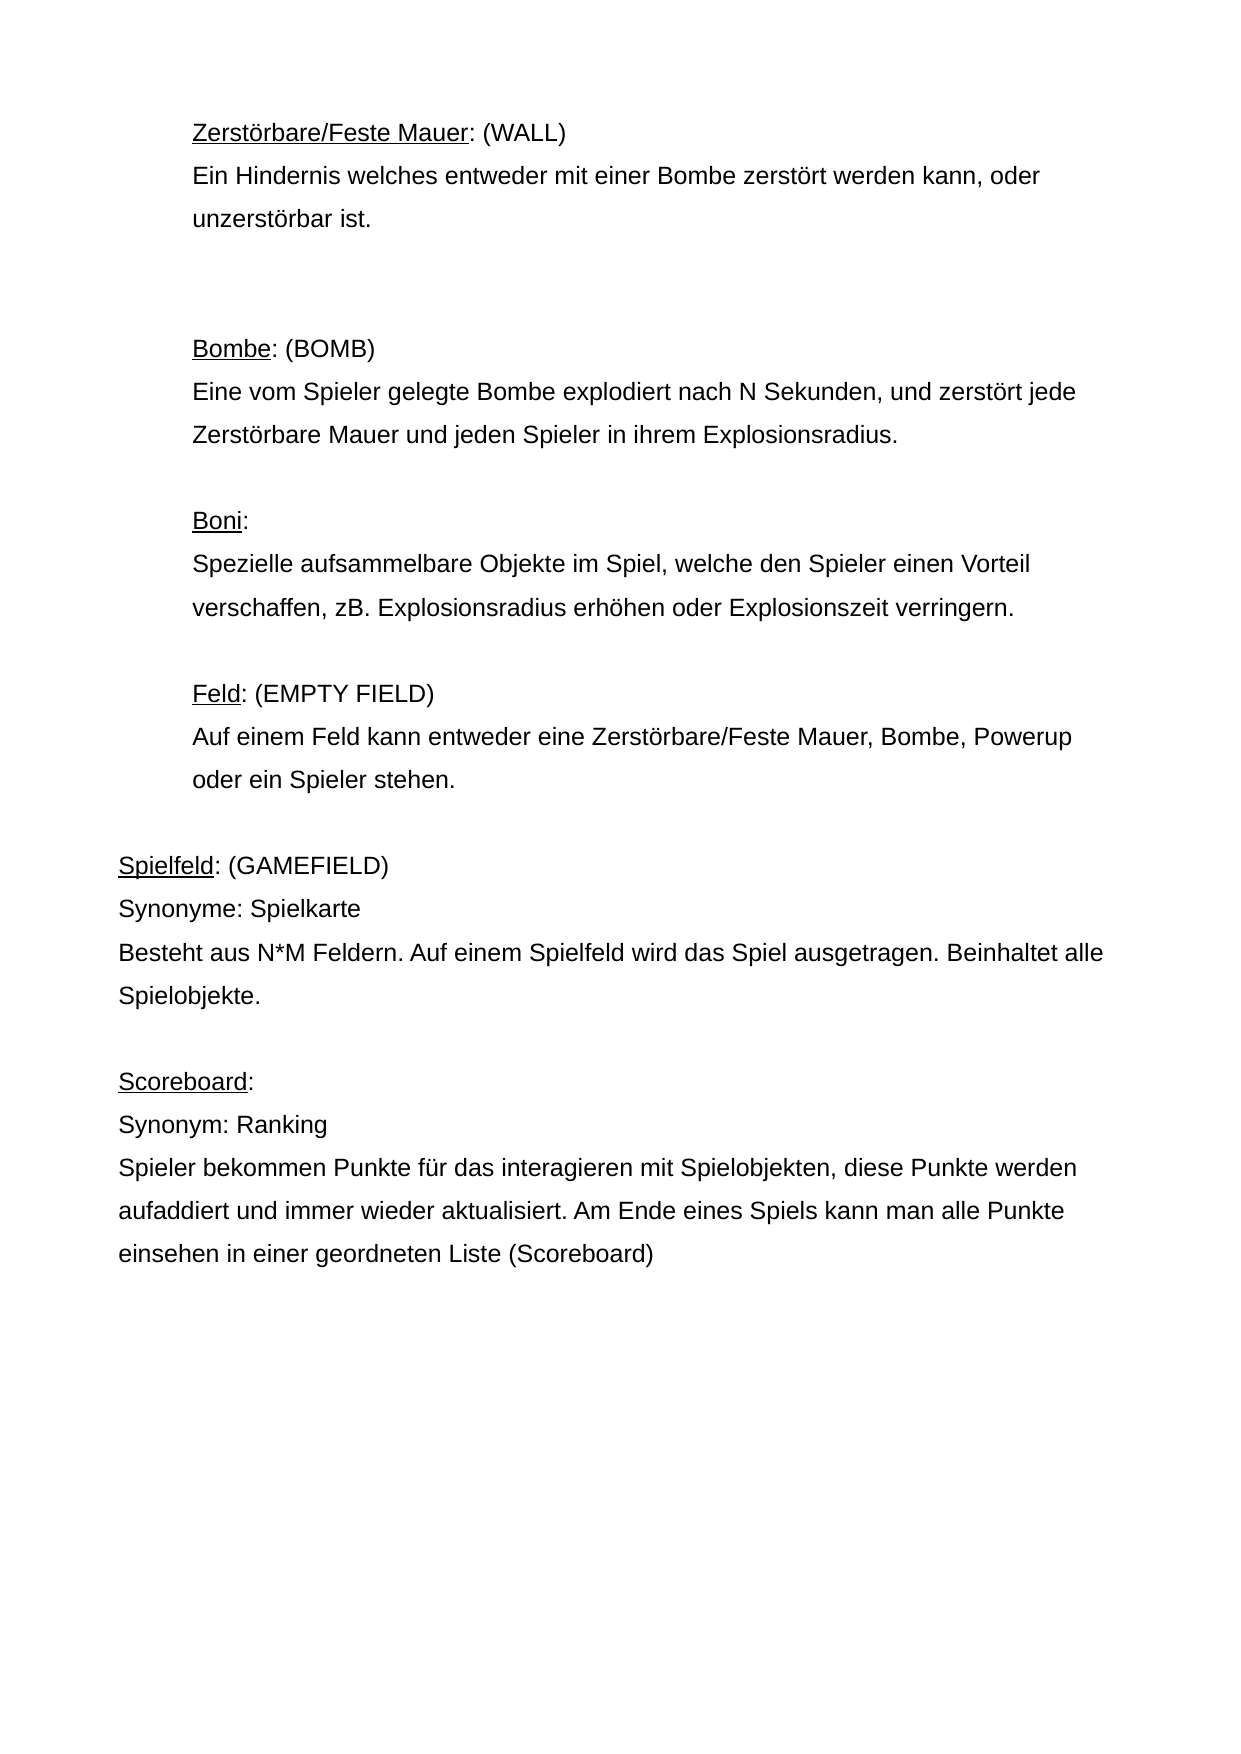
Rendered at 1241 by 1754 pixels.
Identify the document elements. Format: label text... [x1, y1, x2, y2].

text Eine vom Spieler gelegte Bombe explodiert nach N Sekunden, und zerstört jede Zerstörbare Mauer und jeden Spieler in ihrem Explosionsradius. [118, 377, 1122, 449]
text Spielfeld: (GAMEFIELD) [118, 851, 1122, 880]
text Scoreboard: [118, 1067, 1122, 1096]
text Synonym: Ranking Spieler bekommen Punkte für das interagieren mit Spielobjekten, diese Punkte werden aufaddiert und immer wieder aktualisiert. Am Ende eines Spiels kann man alle Punkte einsehen in einer geordneten Liste (Scoreboard) [118, 1110, 1122, 1268]
text Zerstörbare/Feste Mauer: (WALL) Ein Hindernis welches entweder mit einer Bombe zerstört werden kann, oder unzerstörbar ist. [118, 118, 1122, 233]
text Feld: (EMPTY FIELD) Auf einem Feld kann entweder eine Zerstörbare/Feste Mauer, Bombe, Powerup oder ein Spieler stehen. [118, 679, 1122, 794]
text Besteht aus N*M Feldern. Auf einem Spielfeld wird das Spiel ausgetragen. Beinhaltet alle Spielobjekte. [118, 937, 1122, 1009]
text Boni: Spezielle aufsammelbare Objekte im Spiel, welche den Spieler einen Vorteil verschaffen, zB. Explosionsradius erhöhen oder Explosionszeit verringern. [118, 506, 1122, 621]
text Synonyme: Spielkarte [118, 894, 1122, 923]
text Bombe: (BOMB) [118, 334, 1122, 362]
